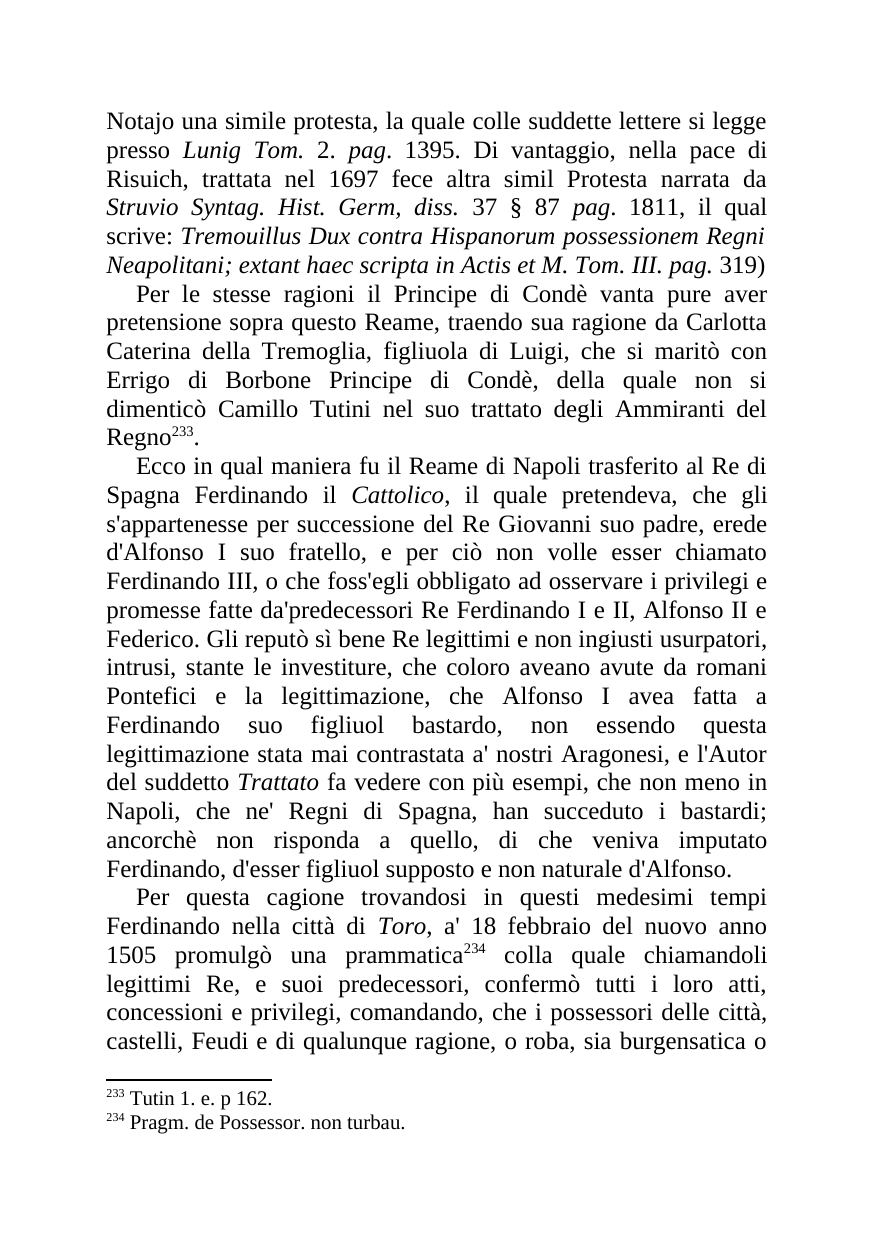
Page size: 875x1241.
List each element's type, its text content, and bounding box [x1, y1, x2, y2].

text Pragm. de Possessor. non turbau. [106, 1110, 768, 1134]
text Per questa cagione trovandosi in questi medesimi tempi Ferdinando nella città di Toro, a' 18 febbraio del nuovo anno 1505 promulgò una prammatica colla quale chiamandoli legittimi Re, e suoi predecessori, confermò tutti i loro atti, concessioni e privilegi, comandando, che i possessori delle città, castelli, Feudi e di qualunque ragione, o roba, sia burgensatica o [106, 882, 768, 1055]
text Per le stesse ragioni il Principe di Condè vanta pure aver pretensione sopra questo Reame, traendo sua ragione da Carlotta Caterina della Tremoglia, figliuola di Luigi, che si maritò con Errigo di Borbone Principe di Condè, della quale non si dimenticò Camillo Tutini nel suo trattato degli Ammiranti del Regno. [106, 279, 768, 451]
text Ecco in qual maniera fu il Reame di Napoli trasferito al Re di Spagna Ferdinando il Cattolico, il quale pretendeva, che gli s'appartenesse per successione del Re Giovanni suo padre, erede d'Alfonso I suo fratello, e per ciò non volle esser chiamato Ferdinando III, o che foss'egli obbligato ad osservare i privilegi e promesse fatte da'predecessori Re Ferdinando I e II, Alfonso II e Federico. Gli reputò sì bene Re legittimi e non ingiusti usurpatori, intrusi, stante le investiture, che coloro aveano avute da romani Pontefici e la legittimazione, che Alfonso I avea fatta a Ferdinando suo figliuol bastardo, non essendo questa legittimazione stata mai contrastata a' nostri Aragonesi, e l'Autor del suddetto Trattato fa vedere con più esempi, che non meno in Napoli, che ne' Regni di Spagna, han succeduto i bastardi; ancorchè non risponda a quello, di che veniva imputato Ferdinando, d'esser figliuol supposto e non naturale d'Alfonso. [106, 451, 768, 882]
text Notajo una simile protesta, la quale colle suddette lettere si legge presso Lunig Tom. 2. pag. 1395. Di vantaggio, nella pace di Risuich, trattata nel 1697 fece altra simil Protesta narrata da Struvio Syntag. Hist. Germ, diss. 37 § 87 pag. 1811, il qual scrive: Tremouillus Dux contra Hispanorum possessionem Regni Neapolitani; extant haec scripta in Actis et M. Tom. III. pag. 319) [106, 106, 768, 279]
text Tutin 1. e. p 162. [106, 1086, 768, 1110]
